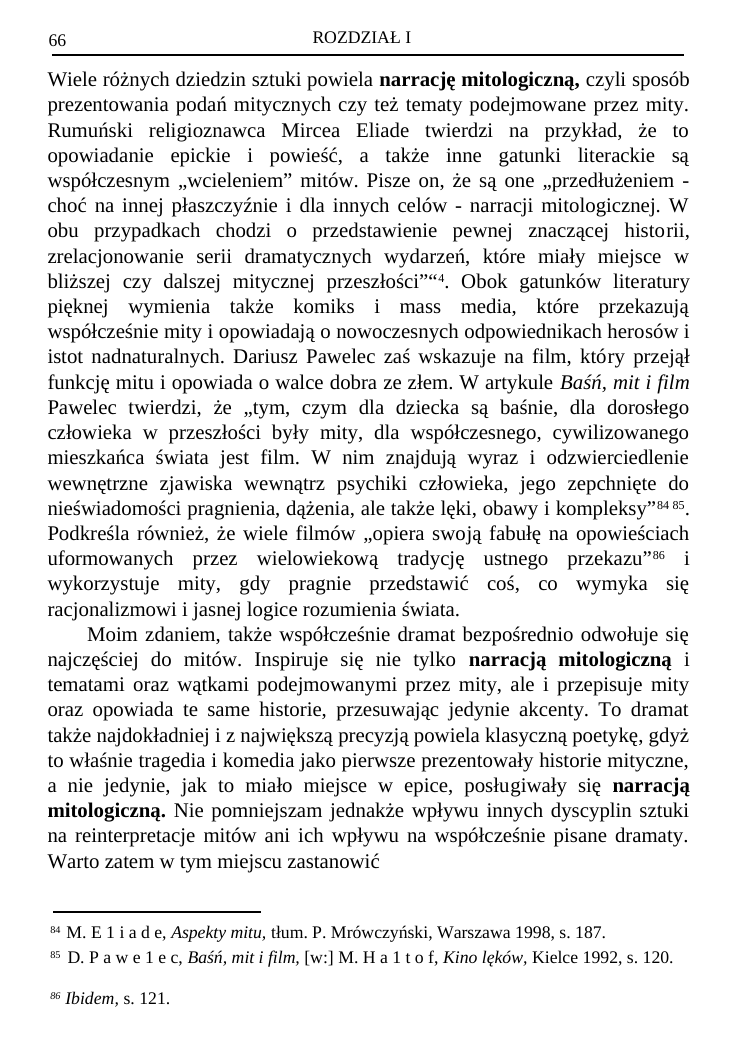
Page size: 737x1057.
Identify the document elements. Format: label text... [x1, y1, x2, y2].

text Wiele różnych dziedzin sztuki powiela narrację mitologiczną, czyli sposób prezentowania podań mitycznych czy też tematy podejmowane przez mity. Rumuński religioznawca Mircea Eliade twierdzi na przykład, że to opowiadanie epickie i powieść, a także inne gatunki literackie są współczesnym „wcieleniem” mitów. Pisze on, że są one „przedłużeniem - choć na innej płaszczyźnie i dla innych celów - narracji mitologicznej. W obu przypadkach chodzi o przedstawienie pewnej znaczącej histo­rii, zrelacjonowanie serii dramatycznych wydarzeń, które miały miejsce w bliższej czy dalszej mitycznej przeszłości”“4. Obok gatunków lite­ratury pięknej wymienia także komiks i mass media, które przekazują współcześnie mity i opowiadają o nowoczesnych odpowiednikach hero­sów i istot nadnaturalnych. Dariusz Pawelec zaś wskazuje na film, któ­ry przejął funkcję mitu i opowiada o walce dobra ze złem. W artykule Baśń, mit i film Pawelec twierdzi, że „tym, czym dla dziecka są baśnie, dla dorosłego człowieka w przeszłości były mity, dla współczesnego, cywilizowanego mieszkańca świata jest film. W nim znajdują wyraz i odzwierciedlenie wewnętrzne zjawiska wewnątrz psychiki człowieka, jego zepchnięte do nieświadomości pragnienia, dążenia, ale także lęki, obawy i kompleksy”84 85. Podkreśla również, że wiele filmów „opiera swo­ją fabułę na opowieściach uformowanych przez wielowiekową tradycję ustnego przekazu”86 i wykorzystuje mity, gdy pragnie przedstawić coś, co wymyka się racjonalizmowi i jasnej logice rozumienia świata. [47, 67, 690, 621]
text ROZDZIAŁ I [312, 27, 421, 47]
text 66 [48, 29, 73, 50]
text Moim zdaniem, także współcześnie dramat bezpośrednio odwołuje się najczęściej do mitów. Inspiruje się nie tylko narracją mitologiczną i tematami oraz wątkami podejmowanymi przez mity, ale i przepisuje mity oraz opowiada te same historie, przesuwając jedynie akcenty. To dramat także najdokładniej i z największą precyzją powiela klasyczną poetykę, gdyż to właśnie tragedia i komedia jako pierwsze prezentowały historie mityczne, a nie jedynie, jak to miało miejsce w epice, posłu­giwały się narracją mitologiczną. Nie pomniejszam jednakże wpływu innych dyscyplin sztuki na reinterpretacje mitów ani ich wpływu na współcześnie pisane dramaty. Warto zatem w tym miejscu zastanowić [47, 622, 690, 873]
text 85 D. P a w e 1 e c, Baśń, mit i film, [w:] M. H a 1 t o f, Kino lęków, Kielce 1992, s. 120. [50, 947, 688, 967]
text 84 M. E 1 i a d e, Aspekty mitu, tłum. P. Mrówczyński, Warszawa 1998, s. 187. [50, 922, 688, 942]
text 86 Ibidem, s. 121. [50, 988, 688, 1008]
